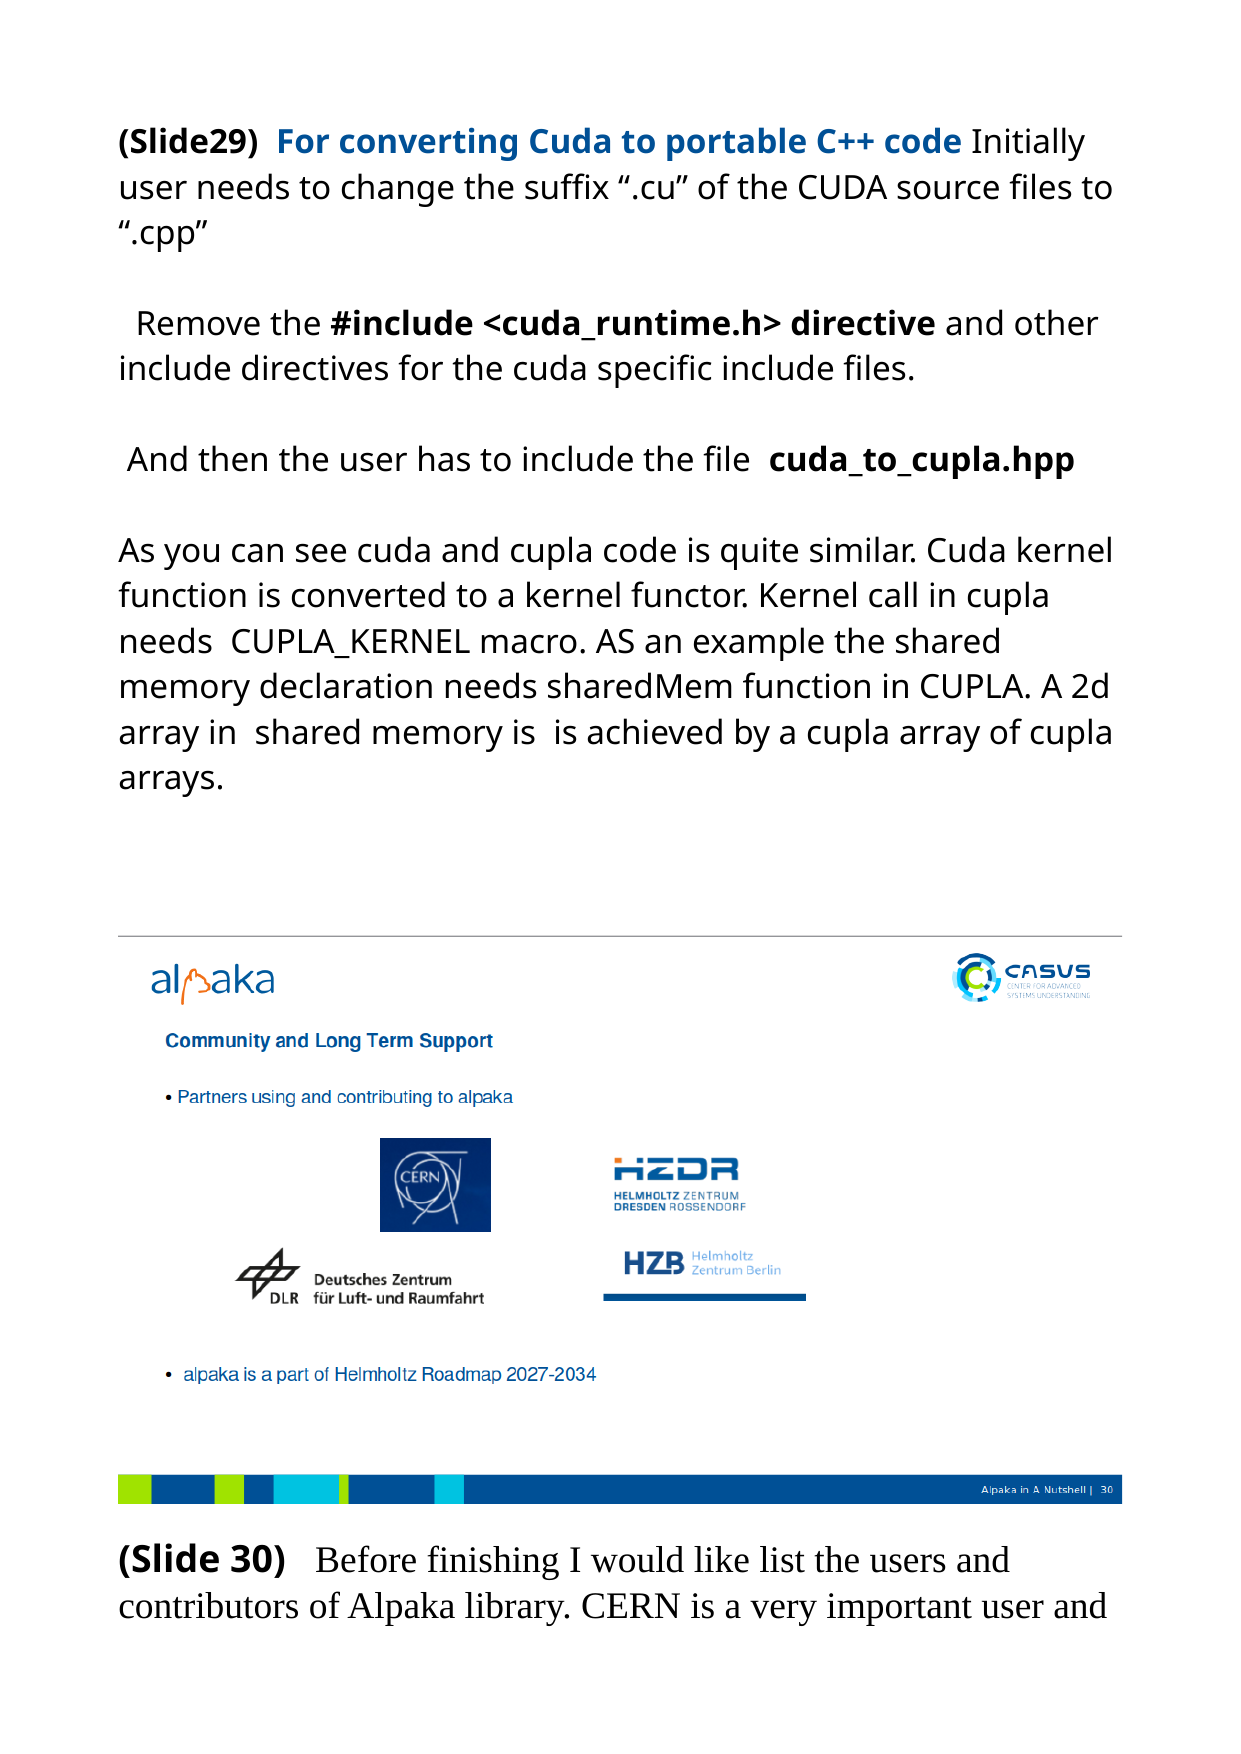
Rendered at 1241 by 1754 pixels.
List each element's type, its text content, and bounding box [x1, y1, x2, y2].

picture [118, 935, 1123, 1504]
text Remove the #include <cuda_runtime.h> directive and other include directives for the cuda specific include files. [118, 300, 1140, 391]
text (Slide29) For converting Cuda to portable C++ code Initially user needs to change the suffix “.cu” of the CUDA source files to “.cpp” [118, 118, 1140, 254]
text And then the user has to include the file cuda_to_cupla.hpp [118, 436, 1140, 481]
text (Slide 30) Before finishing I would like list the users and contributors of Alpaka library. CERN is a very important user and [118, 1532, 1140, 1626]
text As you can see cuda and cupla code is quite similar. Cuda kernel function is converted to a kernel functor. Kernel call in cupla needs CUPLA_KERNEL macro. AS an example the shared memory declaration needs sharedMem function in CUPLA. A 2d array in shared memory is is achieved by a cupla array of cupla arrays. [118, 527, 1140, 799]
